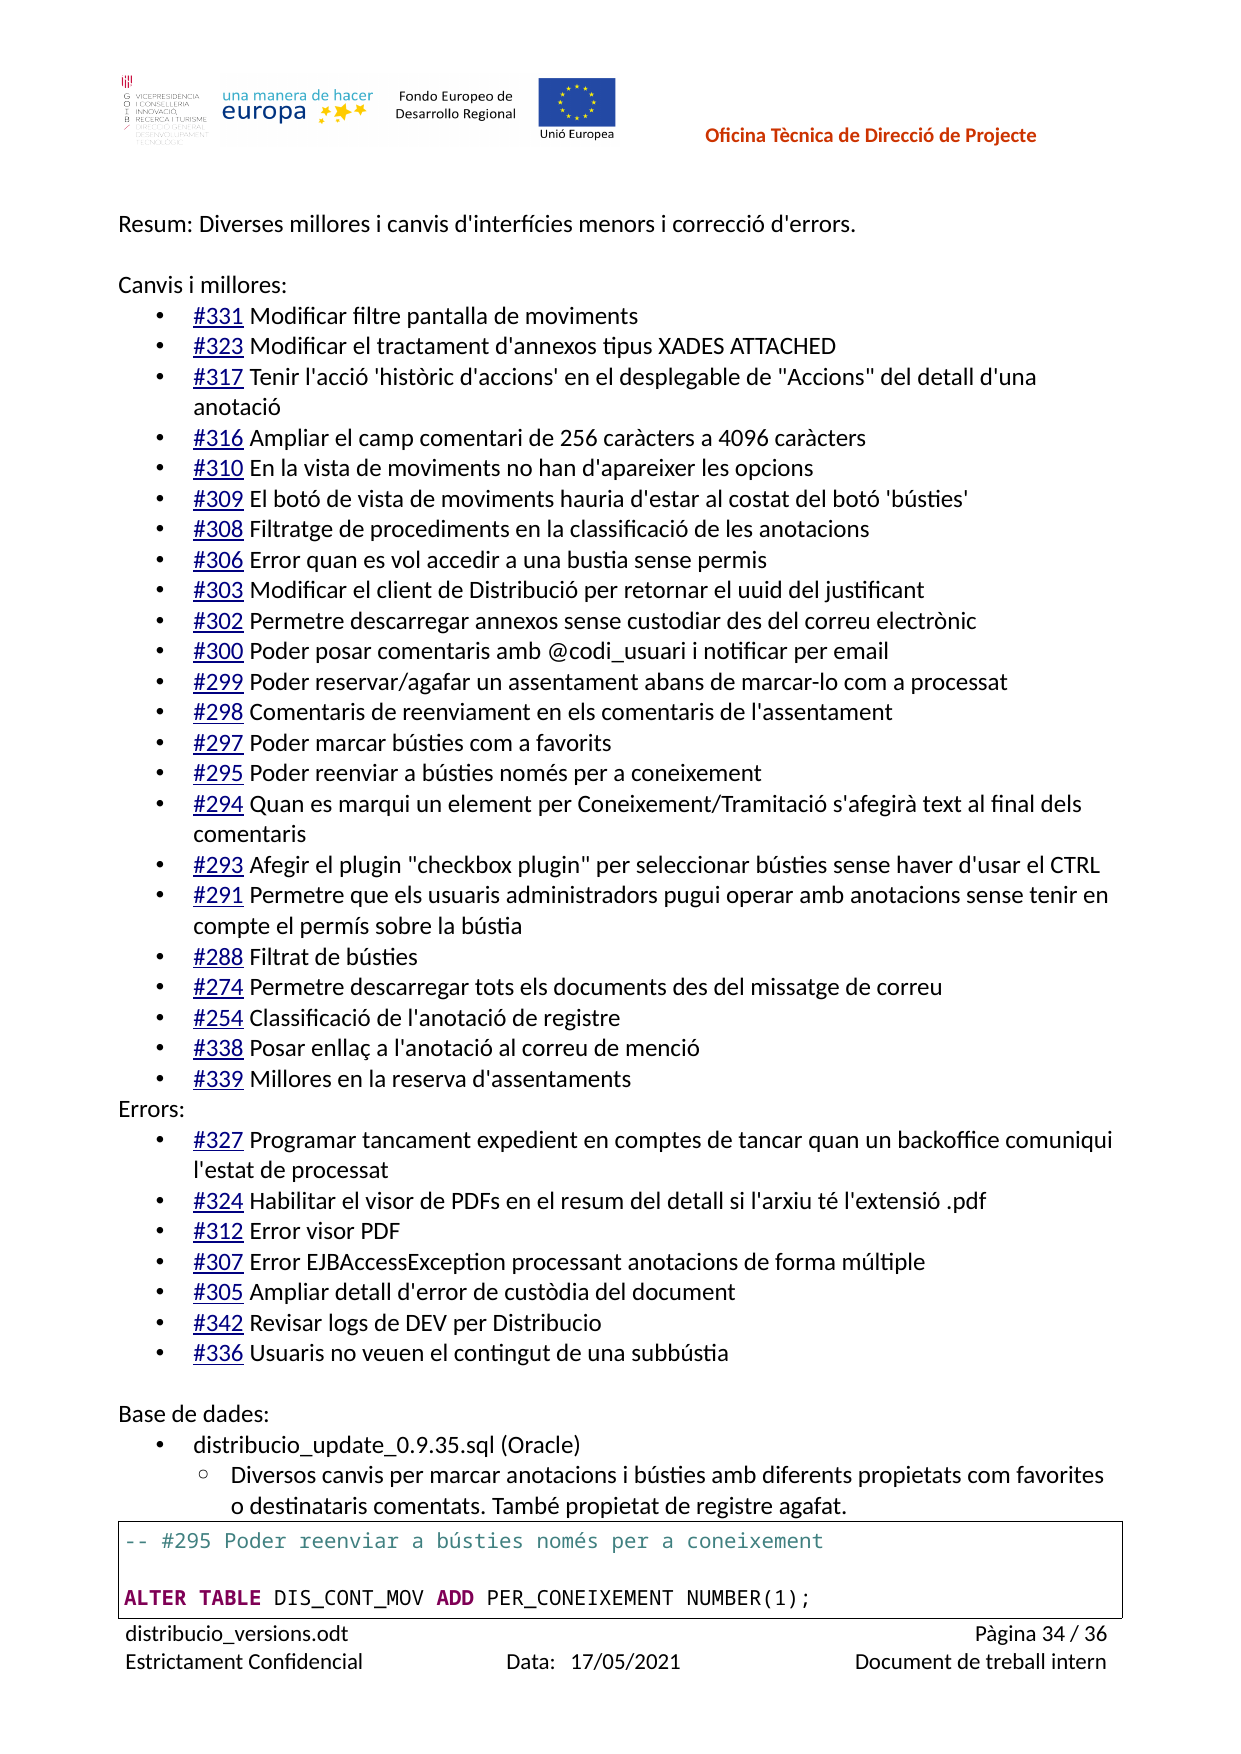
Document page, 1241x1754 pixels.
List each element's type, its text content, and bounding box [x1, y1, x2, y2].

list #293 Afegir el plugin "checkbox plugin" per seleccionar bústies sense haver d'usar el CTRL [156, 849, 1122, 880]
list #307 Error EJBAccessException processant anotacions de forma múltiple [156, 1246, 1122, 1276]
text Base de dades: [118, 1398, 1122, 1429]
list #303 Modificar el client de Distribució per retornar el uuid del justificant [156, 574, 1122, 605]
list #312 Error visor PDF [156, 1215, 1122, 1246]
list #327 Programar tancament expedient en comptes de tancar quan un backoffice comuniqui l'estat de processat [156, 1124, 1122, 1185]
list Diversos canvis per marcar anotacions i bústies amb diferents propietats com favorites o destinataris comentats. També propietat de registre agafat. [193, 1459, 1122, 1521]
picture [118, 73, 213, 147]
list #294 Quan es marqui un element per Coneixement/Tramitació s'afegirà text al final dels comentaris [156, 788, 1122, 849]
list #291 Permetre que els usuaris administradors pugui operar amb anotacions sense tenir en compte el permís sobre la bústia [156, 880, 1122, 941]
list #310 En la vista de moviments no han d'apareixer les opcions [156, 452, 1122, 483]
list #336 Usuaris no veuen el contingut de una subbústia [156, 1337, 1122, 1368]
list #274 Permetre descarregar tots els documents des del missatge de correu [156, 971, 1122, 1002]
list #305 Ampliar detall d'error de custòdia del document [156, 1276, 1122, 1307]
table_header -- #295 Poder reenviar a bústies només per a coneixement ALTER TABLE DIS_CONT_MOV ADD PER_CONEIXEMENT NUMBER(1); [119, 1522, 1122, 1617]
list #309 El botó de vista de moviments hauria d'estar al costat del botó 'bústies' [156, 483, 1122, 513]
list #254 Classificació de l'anotació de registre [156, 1002, 1122, 1032]
list #288 Filtrat de bústies [156, 941, 1122, 971]
list #297 Poder marcar bústies com a favorits [156, 727, 1122, 758]
list #302 Permetre descarregar annexos sense custodiar des del correu electrònic [156, 605, 1122, 636]
list #299 Poder reservar/agafar un assentament abans de marcar-lo com a processat [156, 666, 1122, 697]
list #316 Ampliar el camp comentari de 256 caràcters a 4096 caràcters [156, 422, 1122, 452]
text Errors: [118, 1093, 1122, 1124]
text Canvis i millores: [118, 269, 1122, 300]
list #324 Habilitar el visor de PDFs en el resum del detall si l'arxiu té l'extensió .pdf [156, 1185, 1122, 1215]
list #300 Poder posar comentaris amb @codi_usuari i notificar per email [156, 636, 1122, 666]
list #306 Error quan es vol accedir a una bustia sense permis [156, 544, 1122, 574]
list #338 Posar enllaç a l'anotació al correu de menció [156, 1032, 1122, 1063]
list #339 Millores en la reserva d'assentaments [156, 1063, 1122, 1093]
list #323 Modificar el tractament d'annexos tipus XADES ATTACHED [156, 330, 1122, 361]
picture [219, 73, 621, 147]
list #317 Tenir l'acció 'històric d'accions' en el desplegable de "Accions" del detall d'una anotació [156, 361, 1122, 422]
list #298 Comentaris de reenviament en els comentaris de l'assentament [156, 697, 1122, 727]
list #295 Poder reenviar a bústies només per a coneixement [156, 758, 1122, 788]
list #331 Modificar filtre pantalla de moviments [156, 300, 1122, 330]
list distribucio_update_0.9.35.sql (Oracle) [156, 1429, 1122, 1459]
list #308 Filtratge de procediments en la classificació de les anotacions [156, 513, 1122, 544]
list #342 Revisar logs de DEV per Distribucio [156, 1307, 1122, 1337]
text Resum: Diverses millores i canvis d'interfícies menors i correcció d'errors. [118, 208, 1122, 239]
